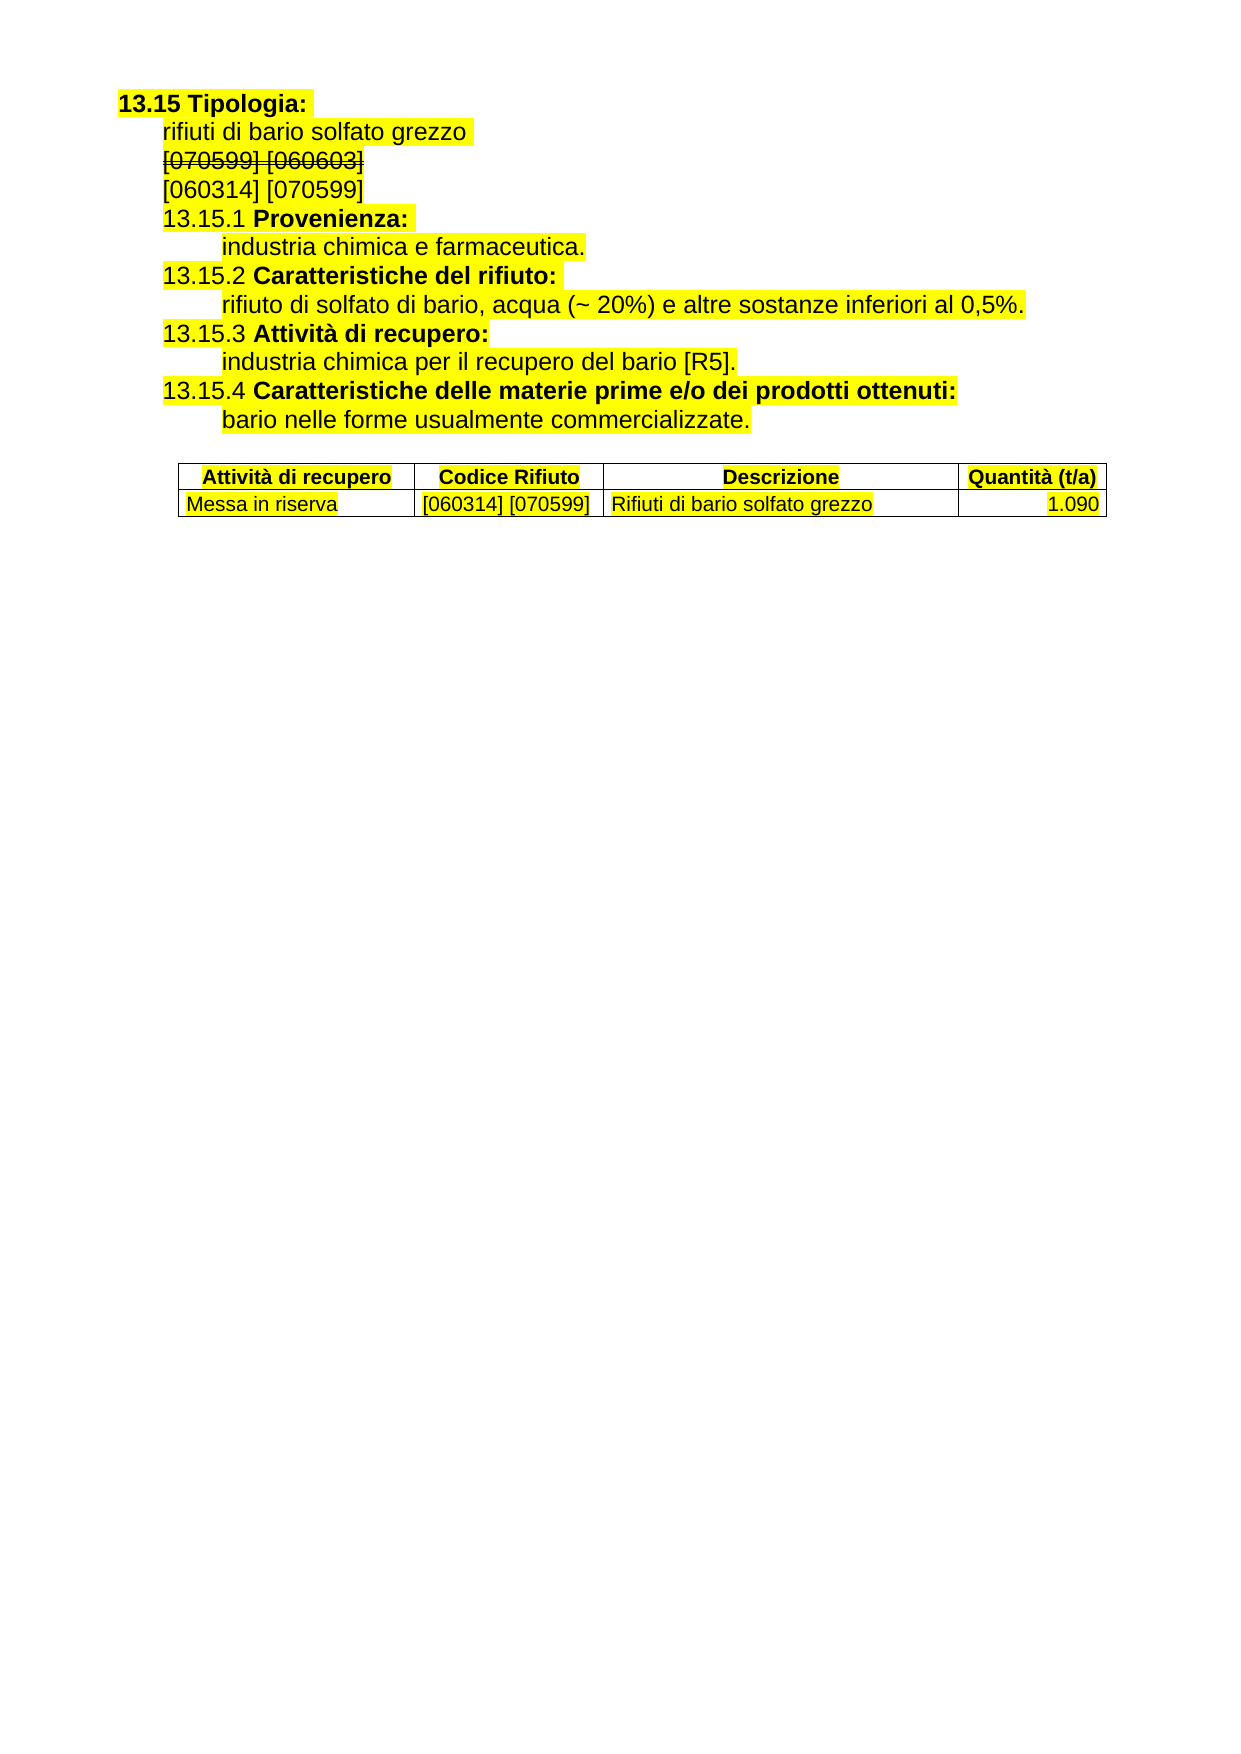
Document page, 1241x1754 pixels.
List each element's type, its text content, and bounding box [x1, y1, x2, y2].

table_header Codice Rifiuto [415, 464, 603, 489]
text [070599] [060603] [162, 146, 1122, 175]
table_cell Messa in riserva [179, 490, 414, 516]
table_header Attività di recupero [179, 464, 414, 489]
text bario nelle forme usualmente commercializzate. [222, 405, 1122, 434]
table_cell [060314] [070599] [415, 490, 603, 516]
table_cell 1.090 [959, 490, 1106, 516]
text industria chimica e farmaceutica. [222, 232, 1122, 261]
text 13.15.4 Caratteristiche delle materie prime e/o dei prodotti ottenuti: [162, 376, 1122, 405]
table_header Quantità (t/a) [959, 464, 1106, 489]
text industria chimica per il recupero del bario [R5]. [222, 347, 1122, 376]
text rifiuto di solfato di bario, acqua (~ 20%) e altre sostanze inferiori al 0,5%. [222, 290, 1122, 319]
text rifiuti di bario solfato grezzo [162, 117, 1122, 146]
text 13.15.2 Caratteristiche del rifiuto: [162, 261, 1122, 290]
table_header Descrizione [604, 464, 958, 489]
text [060314] [070599] [162, 175, 1122, 204]
table_cell Rifiuti di bario solfato grezzo [604, 490, 958, 516]
text 13.15.3 Attività di recupero: [162, 319, 1122, 347]
subtitle 13.15 Tipologia: [118, 89, 1122, 117]
text 13.15.1 Provenienza: [162, 204, 1122, 232]
